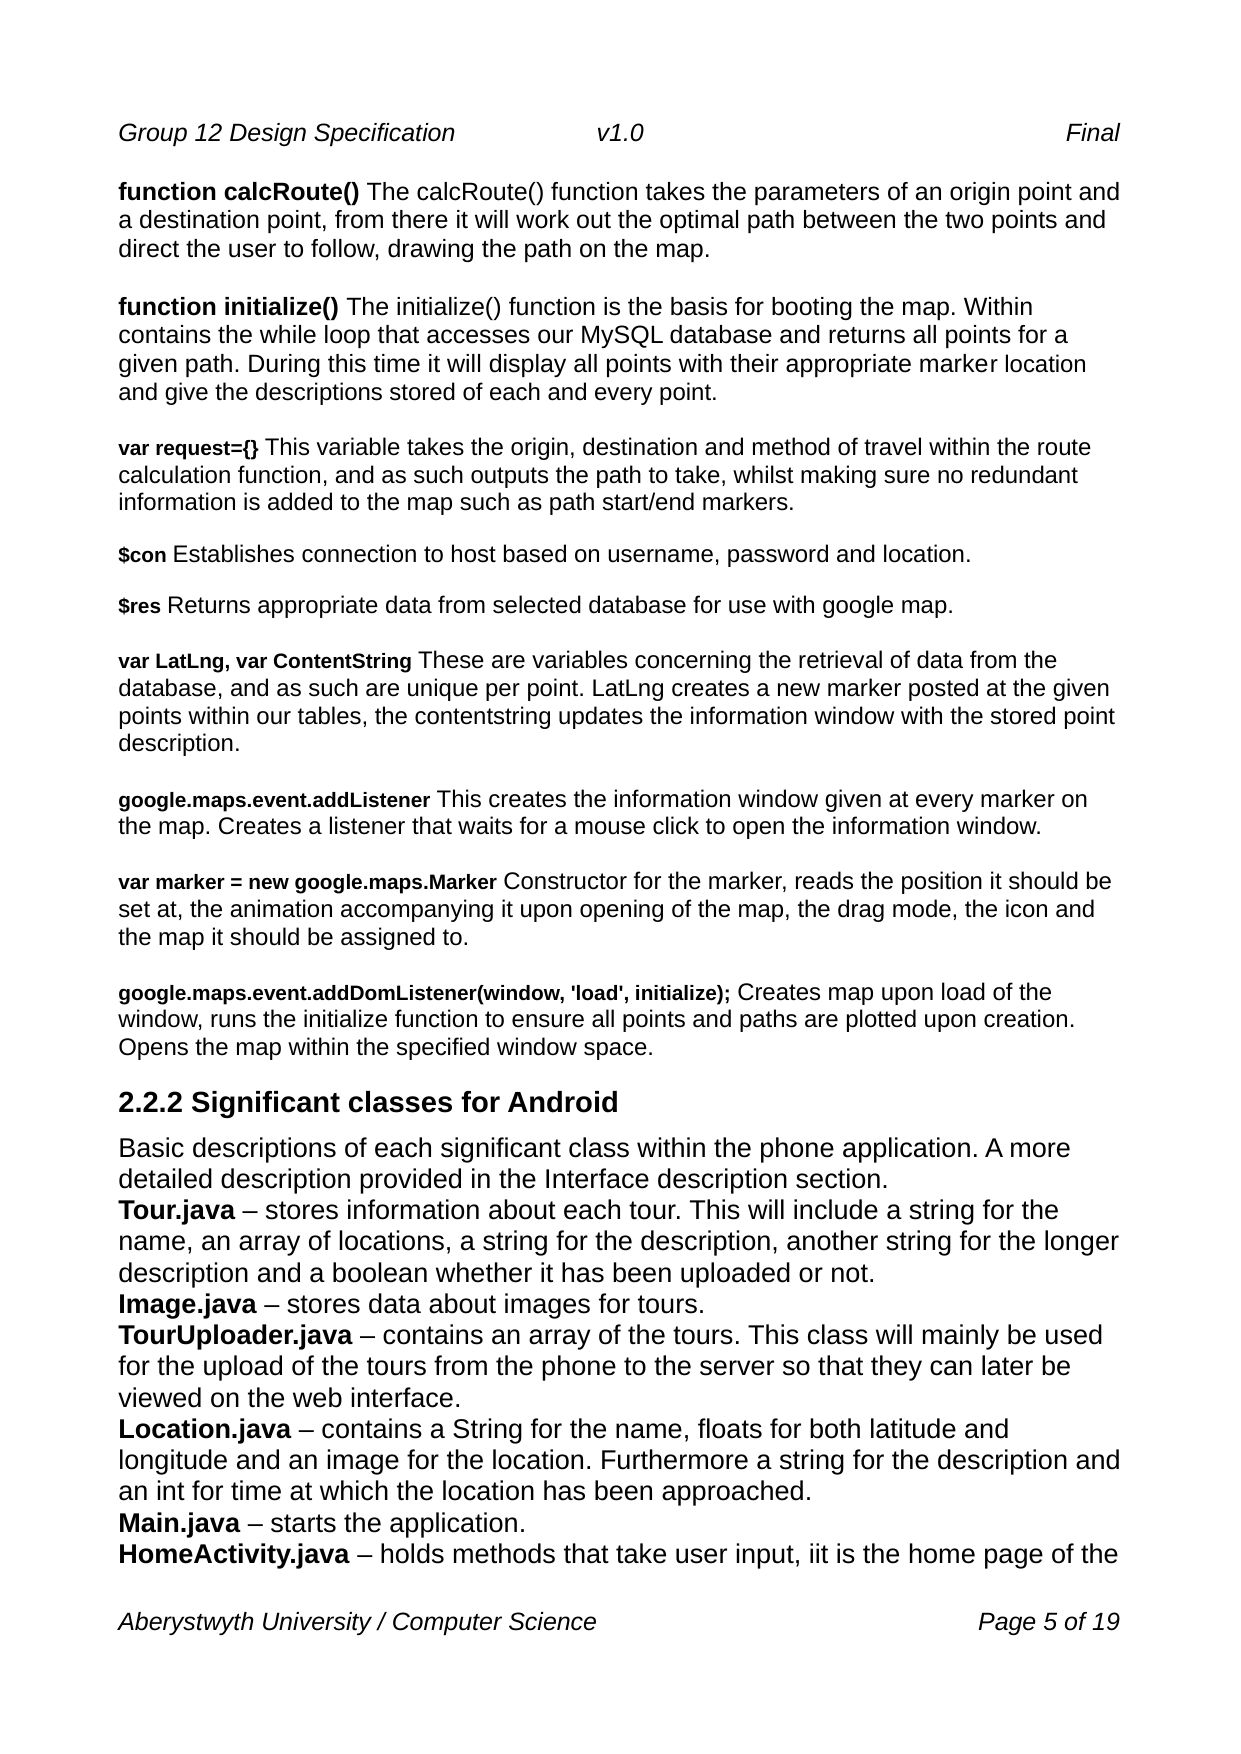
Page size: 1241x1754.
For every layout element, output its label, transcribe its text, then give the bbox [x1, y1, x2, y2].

text var marker = new google.maps.Marker Constructor for the marker, reads the position it should be set at, the animation accompanying it upon opening of the map, the drag mode, the icon and the map it should be assigned to. [118, 867, 1122, 950]
text google.maps.event.addListener This creates the information window given at every marker on the map. Creates a listener that waits for a mouse click to open the information window. [118, 784, 1122, 840]
text var request={} This variable takes the origin, destination and method of travel within the route calculation function, and as such outputs the path to take, whilst making sure no redundant information is added to the map such as path start/end markers. [118, 433, 1122, 516]
text Image.java – stores data about images for tours. [118, 1288, 1122, 1319]
text google.maps.event.addDomListener(window, 'load', initialize); Creates map upon load of the window, runs the initialize function to ensure all points and paths are plotted upon creation. Opens the map within the specified window space. [118, 978, 1122, 1061]
subtitle 2.2.2 Significant classes for Android [118, 1086, 1122, 1119]
text function calcRoute() The calcRoute() function takes the parameters of an origin point and a destination point, from there it will work out the optimal path between the two points and direct the user to follow, drawing the path on the map. [118, 176, 1122, 263]
text Tour.java – stores information about each tour. This will include a string for the name, an array of locations, a string for the description, another string for the longer description and a boolean whether it has been uploaded or not. [118, 1194, 1122, 1288]
text TourUploader.java – contains an array of the tours. This class will mainly be used for the upload of the tours from the phone to the server so that they can later be viewed on the web interface. [118, 1319, 1122, 1413]
text Basic descriptions of each significant class within the phone application. A more detailed description provided in the Interface description section. [118, 1132, 1122, 1194]
text Main.java – starts the application. [118, 1507, 1122, 1538]
text $res Returns appropriate data from selected database for use with google map. [118, 591, 1122, 619]
text $con Establishes connection to host based on username, password and location. [118, 540, 1122, 567]
text Location.java – contains a String for the name, floats for both latitude and longitude and an image for the location. Furthermore a string for the description and an int for time at which the location has been approached. [118, 1413, 1122, 1507]
text function initialize() The initialize() function is the basis for booting the map. Within contains the while loop that accesses our MySQL database and returns all points for a given path. During this time it will display all points with their appropriate marker location and give the descriptions stored of each and every point. [118, 291, 1122, 405]
text var LatLng, var ContentString These are variables concerning the retrieval of data from the database, and as such are unique per point. LatLng creates a new marker posted at the given points within our tables, the contentstring updates the information window with the stored point description. [118, 646, 1122, 757]
text HomeActivity.java – holds methods that take user input, iit is the home page of the [118, 1538, 1122, 1569]
